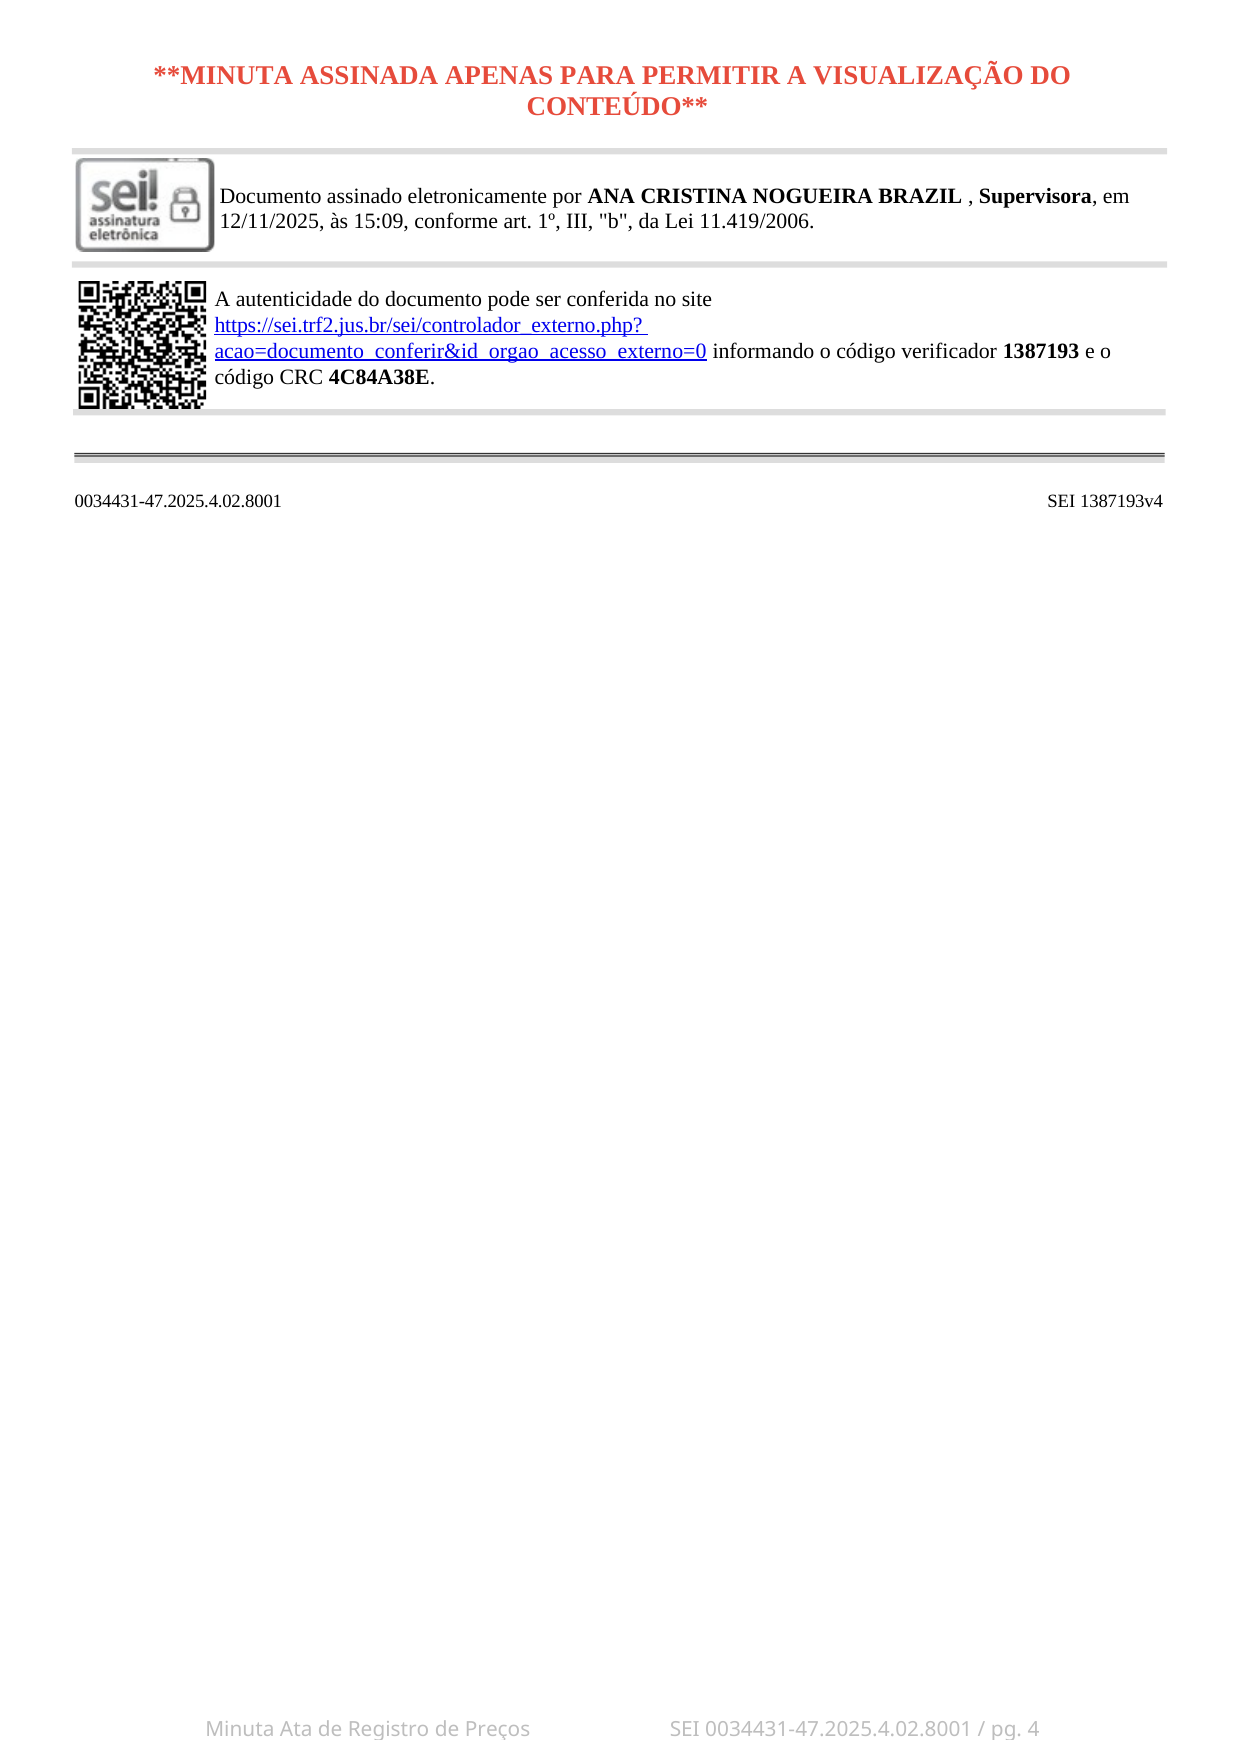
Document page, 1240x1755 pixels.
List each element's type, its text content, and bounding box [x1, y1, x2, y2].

text A autenticidade do documento pode ser conferida no site https://sei.trf2.jus.br/sei/controlador_externo.php? acao=documento_conferir&id_orgao_acesso_externo=0 informando o código verificador 1387193 e o código CRC 4C84A38E. [214, 286, 1121, 389]
subtitle **MINUTA ASSINADA APENAS PARA PERMITIR A VISUALIZAÇÃO DO CONTEÚDO** [153, 59, 1181, 121]
text 0034431-47.2025.4.02.8001 SEI 1387193v4 [74, 489, 1181, 511]
text Documento assinado eletronicamente por ANA CRISTINA NOGUEIRA BRAZIL , Supervisora, em 12/11/2025, às 15:09, conforme art. 1º, III, "b", da Lei 11.419/2006. [219, 183, 1181, 234]
